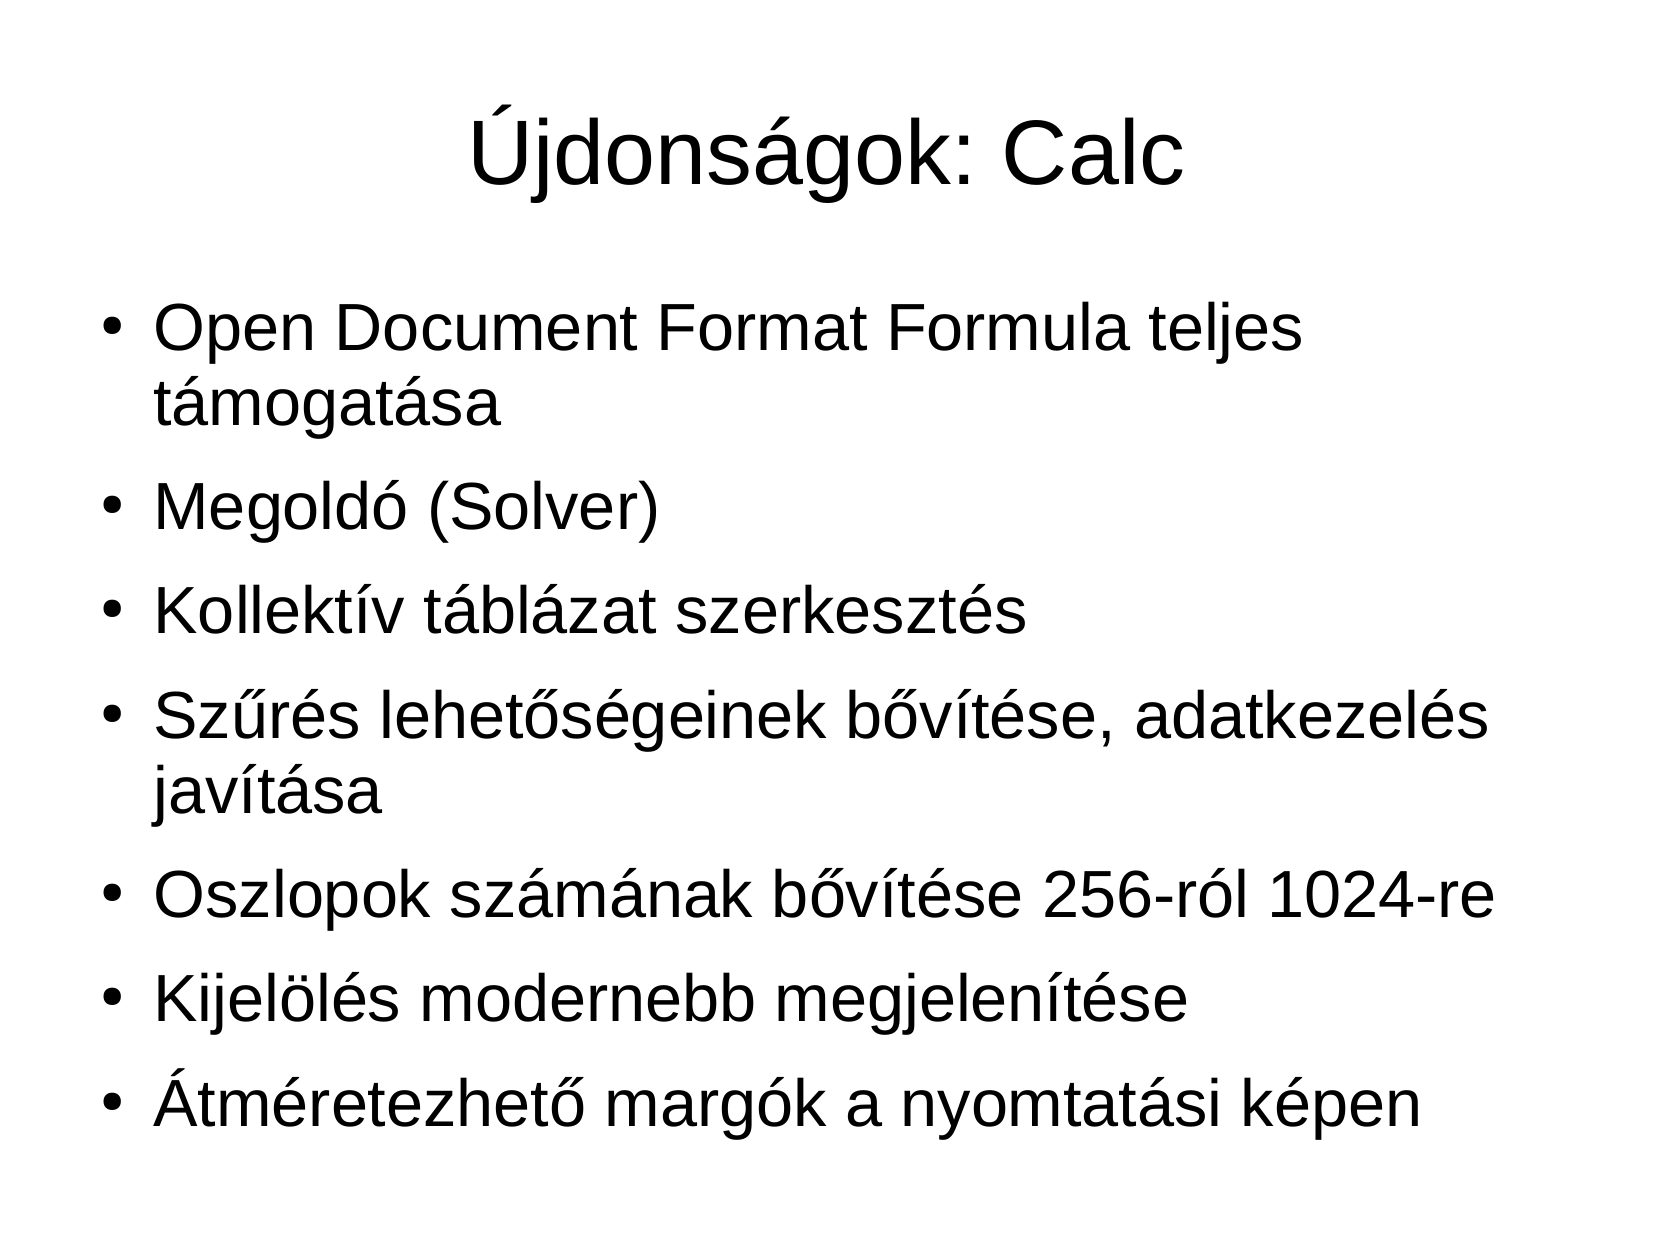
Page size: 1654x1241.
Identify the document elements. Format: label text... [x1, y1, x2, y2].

title Újdonságok: Calc [82, 49, 1571, 257]
list Open Document Format Formula teljes támogatása Megoldó (Solver) Kollektív táblázat szerkesztés Szűrés lehetőségeinek bővítése, adatkezelés javítása Oszlopok számának bővítése 256-ról 1024-re Kijelölés modernebb megjelenítése Átméretezhető margók a nyomtatási képen [82, 290, 1571, 1141]
